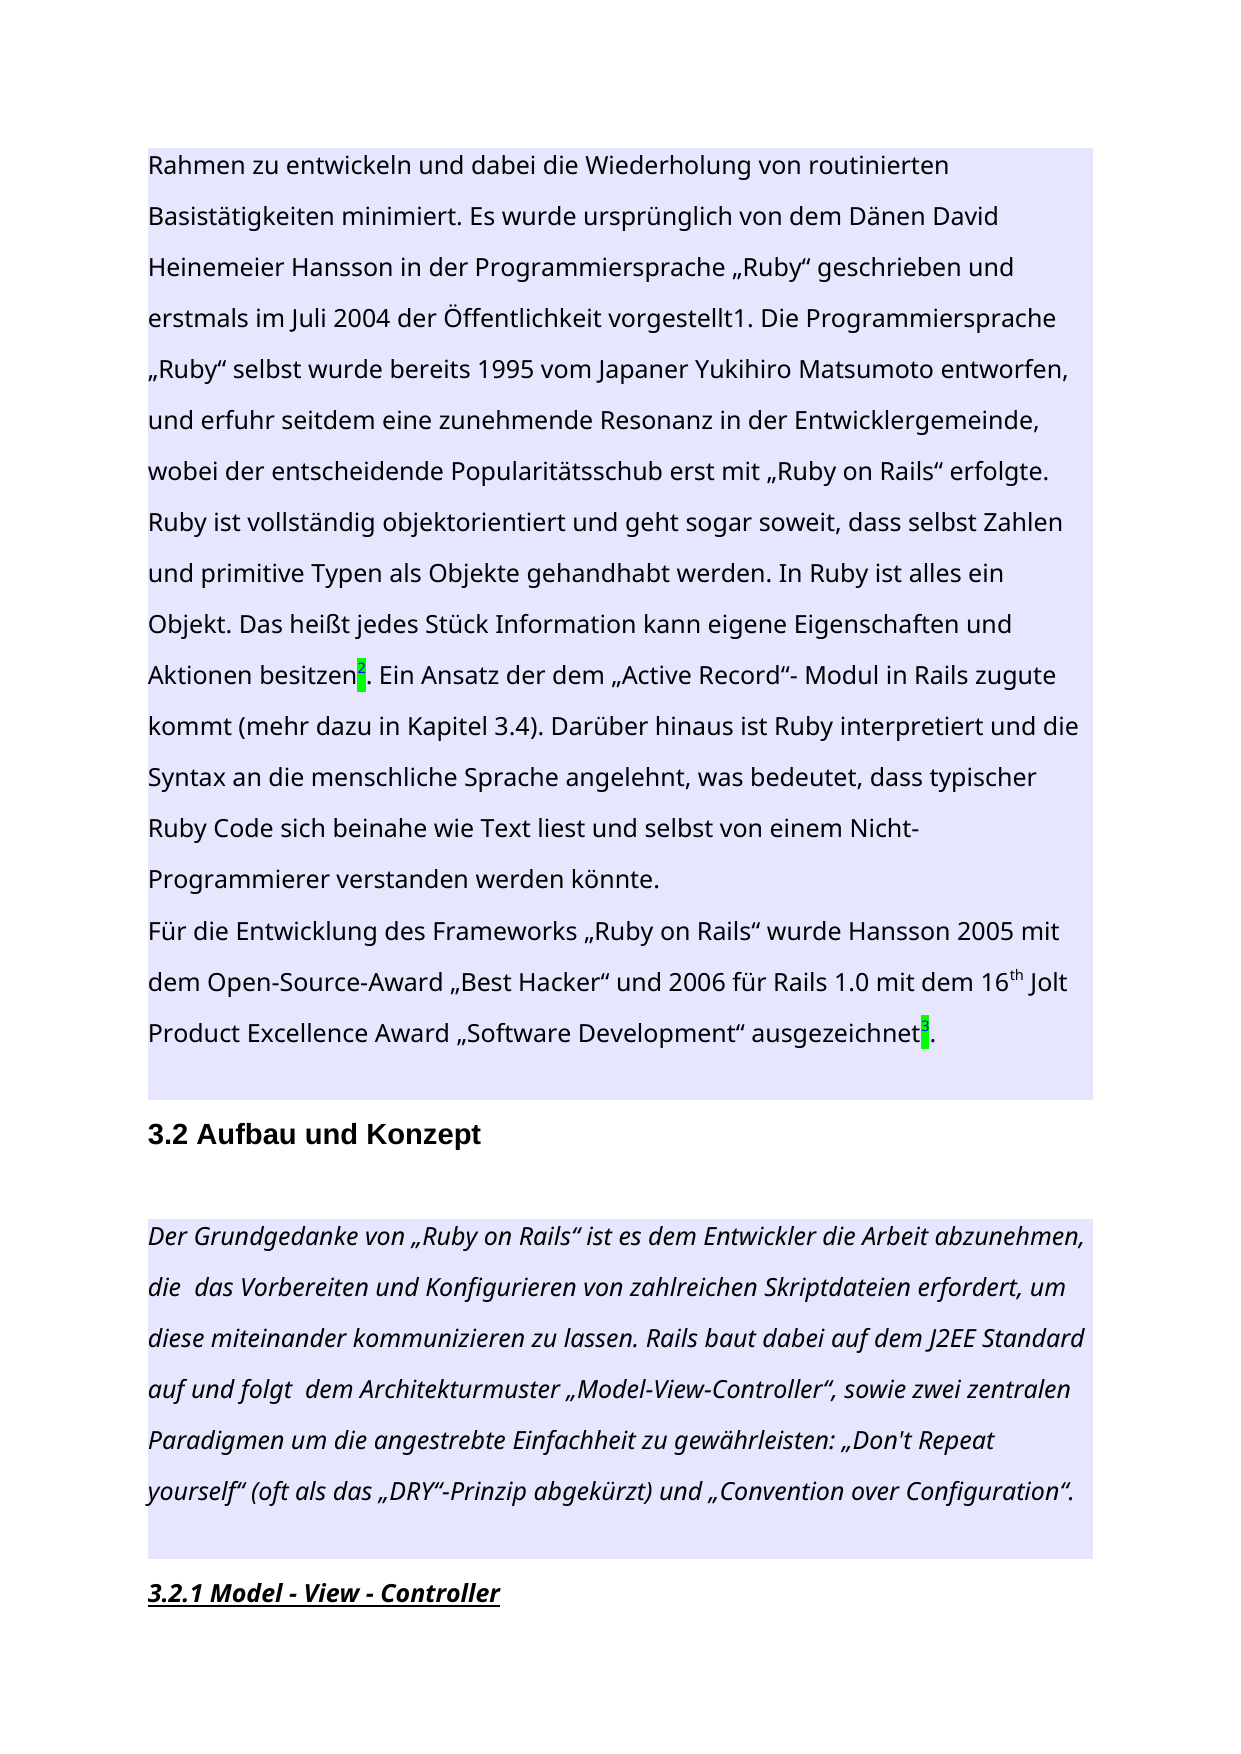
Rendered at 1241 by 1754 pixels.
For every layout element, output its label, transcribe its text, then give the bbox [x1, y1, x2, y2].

text Ruby ist vollständig objektorientiert und geht sogar soweit, dass selbst Zahlen und primitive Typen als Objekte gehandhabt werden. In Ruby ist alles ein Objekt. Das heißt jedes Stück Information kann eigene Eigenschaften und Aktionen besitzen2. Ein Ansatz der dem „Active Record“- Modul in Rails zugute kommt (mehr dazu in Kapitel 3.4). Darüber hinaus ist Ruby interpretiert und die Syntax an die menschliche Sprache angelehnt, was bedeutet, dass typischer Ruby Code sich beinahe wie Text liest und selbst von einem Nicht-Programmierer verstanden werden könnte. [148, 505, 1093, 896]
text Für die Entwicklung des Frameworks „Ruby on Rails“ wurde Hansson 2005 mit dem Open-Source-Award „Best Hacker“ und 2006 für Rails 1.0 mit dem 16th Jolt Product Excellence Award „Software Development“ ausgezeichnet3. [148, 913, 1093, 1049]
text Der Grundgedanke von „Ruby on Rails“ ist es dem Entwickler die Arbeit abzunehmen, die das Vorbereiten und Konfigurieren von zahlreichen Skriptdateien erfordert, um diese miteinander kommunizieren zu lassen. Rails baut dabei auf dem J2EE Standard auf und folgt dem Architekturmuster „Model-View-Controller“, sowie zwei zentralen Paradigmen um die angestrebte Einfachheit zu gewährleisten: „Don't Repeat yourself“ (oft als das „DRY“-Prinzip abgekürzt) und „Convention over Configuration“. [148, 1219, 1093, 1508]
subtitle 3.2 Aufbau und Konzept [148, 1117, 1093, 1151]
text Rahmen zu entwickeln und dabei die Wiederholung von routinierten Basistätigkeiten minimiert. Es wurde ursprünglich von dem Dänen David Heinemeier Hansson in der Programmiersprache „Ruby“ geschrieben und erstmals im Juli 2004 der Öffentlichkeit vorgestellt1. Die Programmiersprache „Ruby“ selbst wurde bereits 1995 vom Japaner Yukihiro Matsumoto entworfen, und erfuhr seitdem eine zunehmende Resonanz in der Entwicklergemeinde, wobei der entscheidende Popularitätsschub erst mit „Ruby on Rails“ erfolgte. [148, 148, 1093, 488]
subtitle 3.2.1 Model - View - Controller [148, 1576, 1093, 1610]
